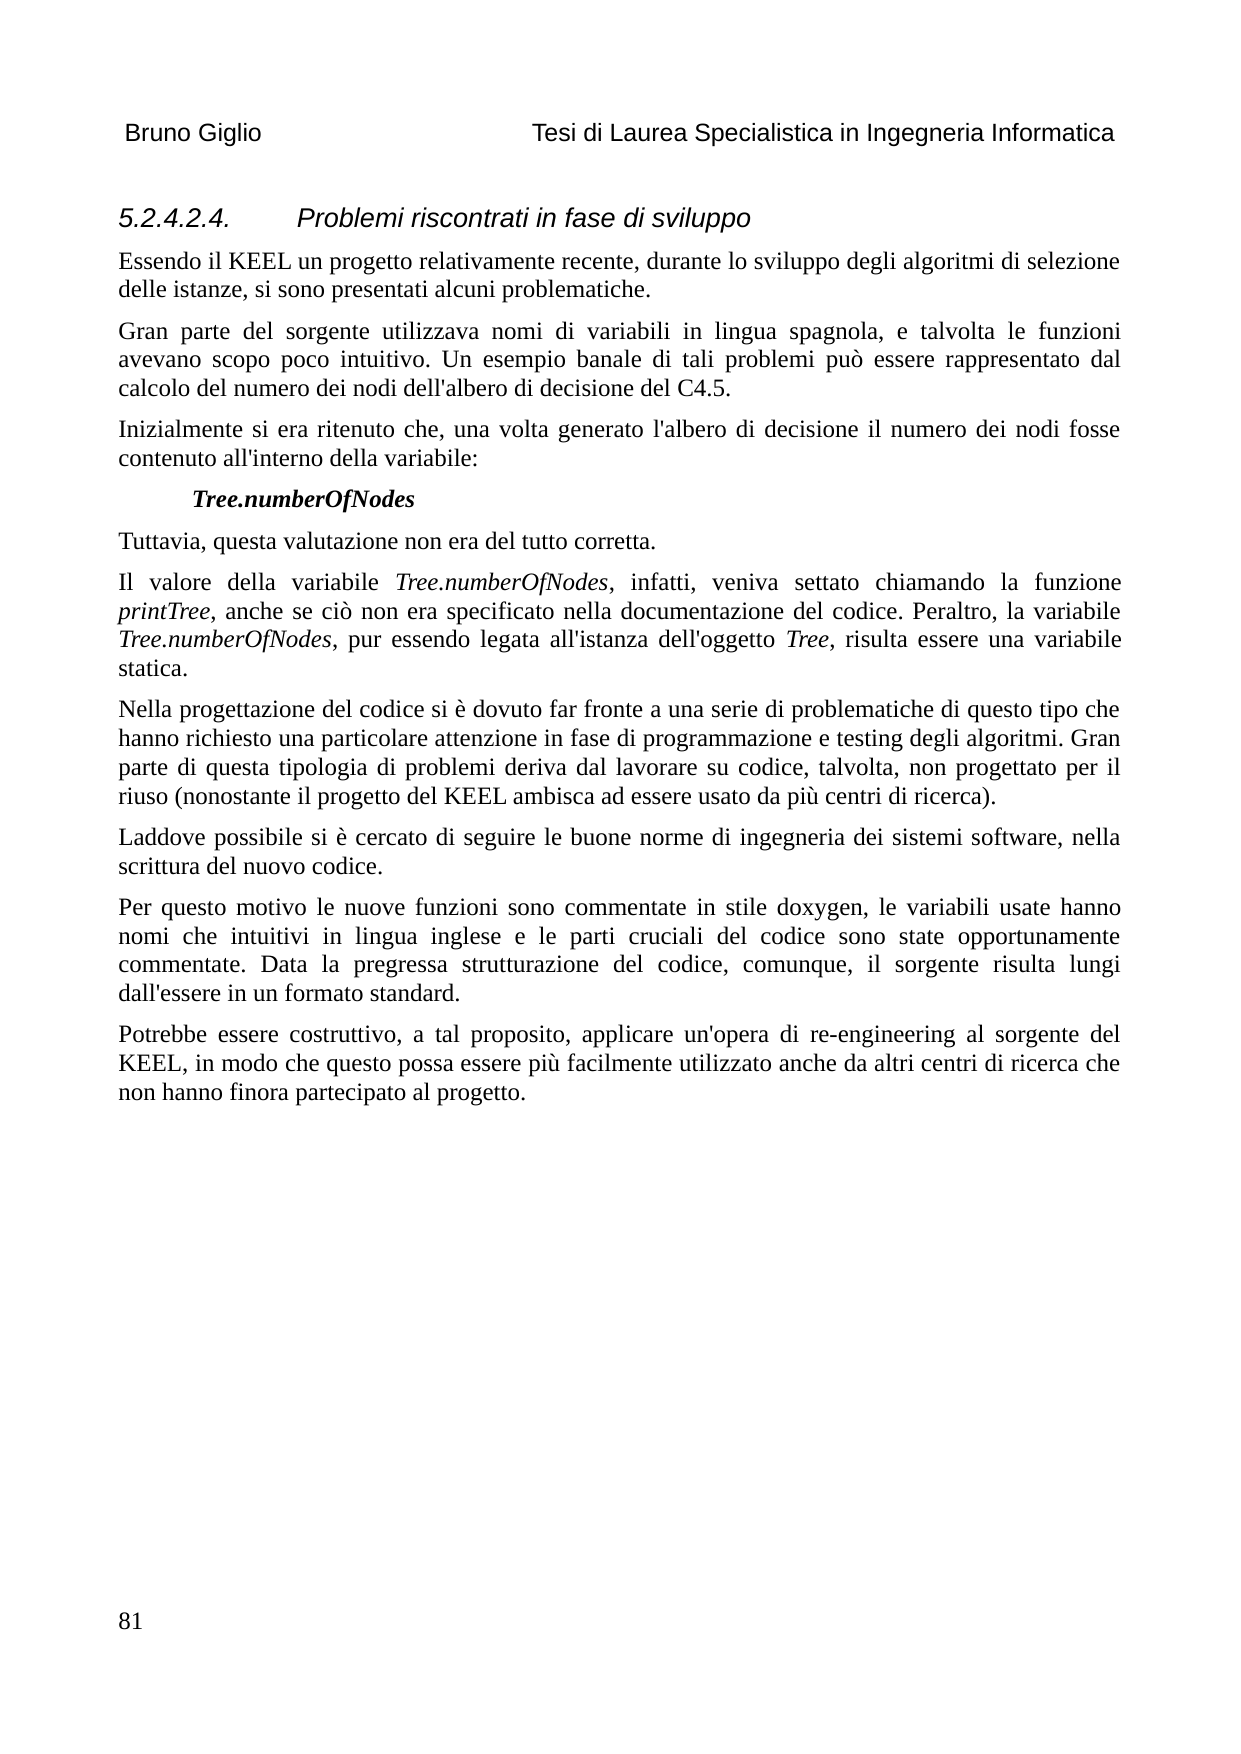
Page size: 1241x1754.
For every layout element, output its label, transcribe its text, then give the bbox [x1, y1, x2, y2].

text Tree.numberOfNodes [118, 484, 1122, 513]
text Potrebbe essere costruttivo, a tal proposito, applicare un'opera di re-engineering al sorgente del KEEL, in modo che questo possa essere più facilmente utilizzato anche da altri centri di ricerca che non hanno finora partecipato al progetto. [118, 1019, 1122, 1106]
text Inizialmente si era ritenuto che, una volta generato l'albero di decisione il numero dei nodi fosse contenuto all'interno della variabile: [118, 414, 1122, 472]
text Il valore della variabile Tree.numberOfNodes, infatti, veniva settato chiamando la funzione printTree, anche se ciò non era specificato nella documentazione del codice. Peraltro, la variabile Tree.numberOfNodes, pur essendo legata all'istanza dell'oggetto Tree, risulta essere una variabile statica. [118, 567, 1122, 682]
text Per questo motivo le nuove funzioni sono commentate in stile doxygen, le variabili usate hanno nomi che intuitivi in lingua inglese e le parti cruciali del codice sono state opportunamente commentate. Data la pregressa strutturazione del codice, comunque, il sorgente risulta lungi dall'essere in un formato standard. [118, 892, 1122, 1007]
text Essendo il KEEL un progetto relativamente recente, durante lo sviluppo degli algoritmi di selezione delle istanze, si sono presentati alcuni problematiche. [118, 246, 1122, 303]
text Nella progettazione del codice si è dovuto far fronte a una serie di problematiche di questo tipo che hanno richiesto una particolare attenzione in fase di programmazione e testing degli algoritmi. Gran parte di questa tipologia di problemi deriva dal lavorare su codice, talvolta, non progettato per il riuso (nonostante il progetto del KEEL ambisca ad essere usato da più centri di ricerca). [118, 694, 1122, 809]
text Laddove possibile si è cercato di seguire le buone norme di ingegneria dei sistemi software, nella scrittura del nuovo codice. [118, 822, 1122, 879]
text Gran parte del sorgente utilizzava nomi di variabili in lingua spagnola, e talvolta le funzioni avevano scopo poco intuitivo. Un esempio banale di tali problemi può essere rappresentato dal calcolo del numero dei nodi dell'albero di decisione del C4.5. [118, 316, 1122, 402]
subtitle Problemi riscontrati in fase di sviluppo [118, 202, 1122, 233]
text Tuttavia, questa valutazione non era del tutto corretta. [118, 526, 1122, 554]
